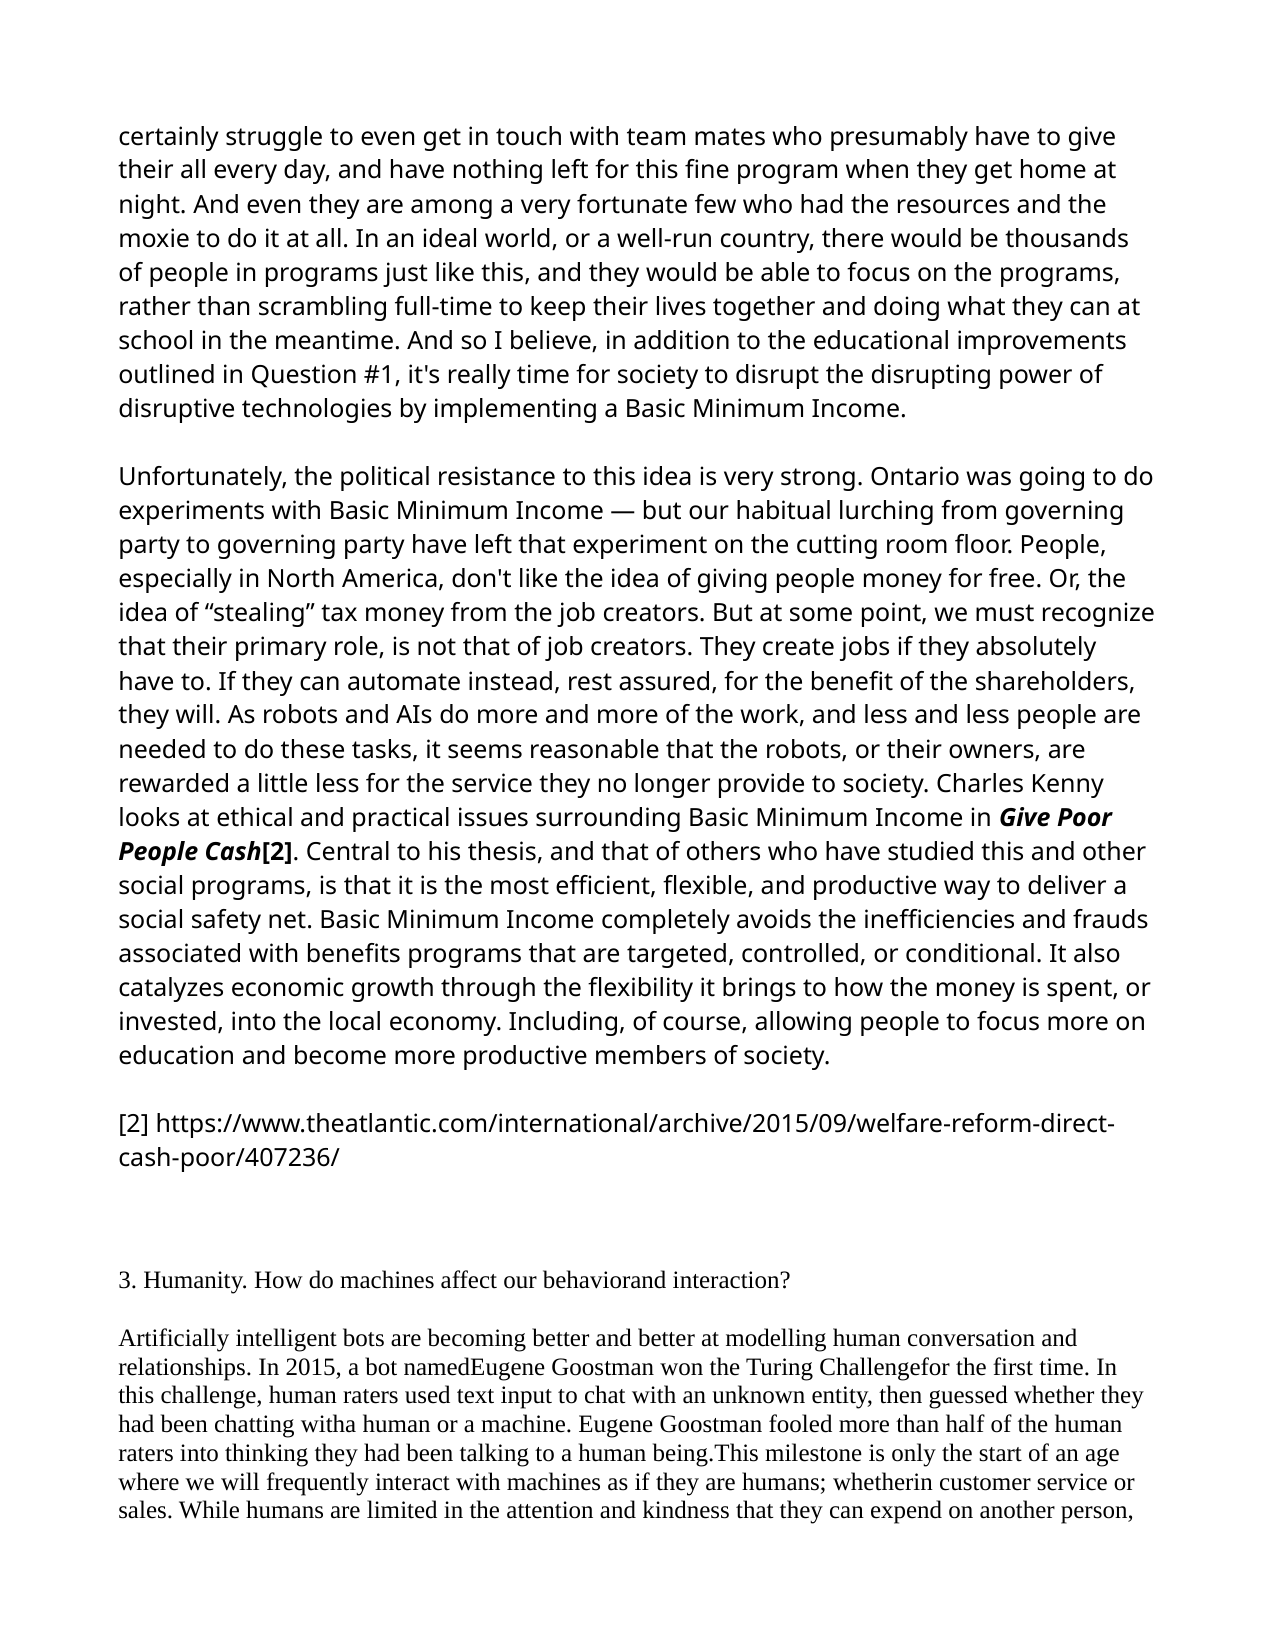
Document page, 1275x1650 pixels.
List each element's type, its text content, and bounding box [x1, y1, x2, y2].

text Artificially intelligent bots are becoming better and better at modelling human conversation and relationships. In 2015, a bot namedEugene Goostman won the Turing Challengefor the first time. In this challenge, human raters used text input to chat with an unknown entity, then guessed whether they had been chatting witha human or a machine. Eugene Goostman fooled more than half of the human raters into thinking they had been talking to a human being.This milestone is only the start of an age where we will frequently interact with machines as if they are humans; whetherin customer service or sales. While humans are limited in the attention and kindness that they can expend on another person, [118, 1323, 1157, 1524]
text [2] https://www.theatlantic.com/international/archive/2015/09/welfare-reform-direct-cash-poor/407236/ [118, 1106, 1157, 1174]
text Unfortunately, the political resistance to this idea is very strong. Ontario was going to do experiments with Basic Minimum Income — but our habitual lurching from governing party to governing party have left that experiment on the cutting room floor. People, especially in North America, don't like the idea of giving people money for free. Or, the idea of “stealing” tax money from the job creators. But at some point, we must recognize that their primary role, is not that of job creators. They create jobs if they absolutely have to. If they can automate instead, rest assured, for the benefit of the shareholders, they will. As robots and AIs do more and more of the work, and less and less people are needed to do these tasks, it seems reasonable that the robots, or their owners, are rewarded a little less for the service they no longer provide to society. Charles Kenny looks at ethical and practical issues surrounding Basic Minimum Income in Give Poor People Cash[2]. Central to his thesis, and that of others who have studied this and other social programs, is that it is the most efficient, flexible, and productive way to deliver a social safety net. Basic Minimum Income completely avoids the inefficiencies and frauds associated with benefits programs that are targeted, controlled, or conditional. It also catalyzes economic growth through the flexibility it brings to how the money is spent, or invested, into the local economy. Including, of course, allowing people to focus more on education and become more productive members of society. [118, 459, 1157, 1072]
text 3. Humanity. How do machines affect our behaviorand interaction? [118, 1266, 1157, 1294]
text certainly struggle to even get in touch with team mates who presumably have to give their all every day, and have nothing left for this fine program when they get home at night. And even they are among a very fortunate few who had the resources and the moxie to do it at all. In an ideal world, or a well-run country, there would be thousands of people in programs just like this, and they would be able to focus on the programs, rather than scrambling full-time to keep their lives together and doing what they can at school in the meantime. And so I believe, in addition to the educational improvements outlined in Question #1, it's really time for society to disrupt the disrupting power of disruptive technologies by implementing a Basic Minimum Income. [118, 118, 1157, 425]
